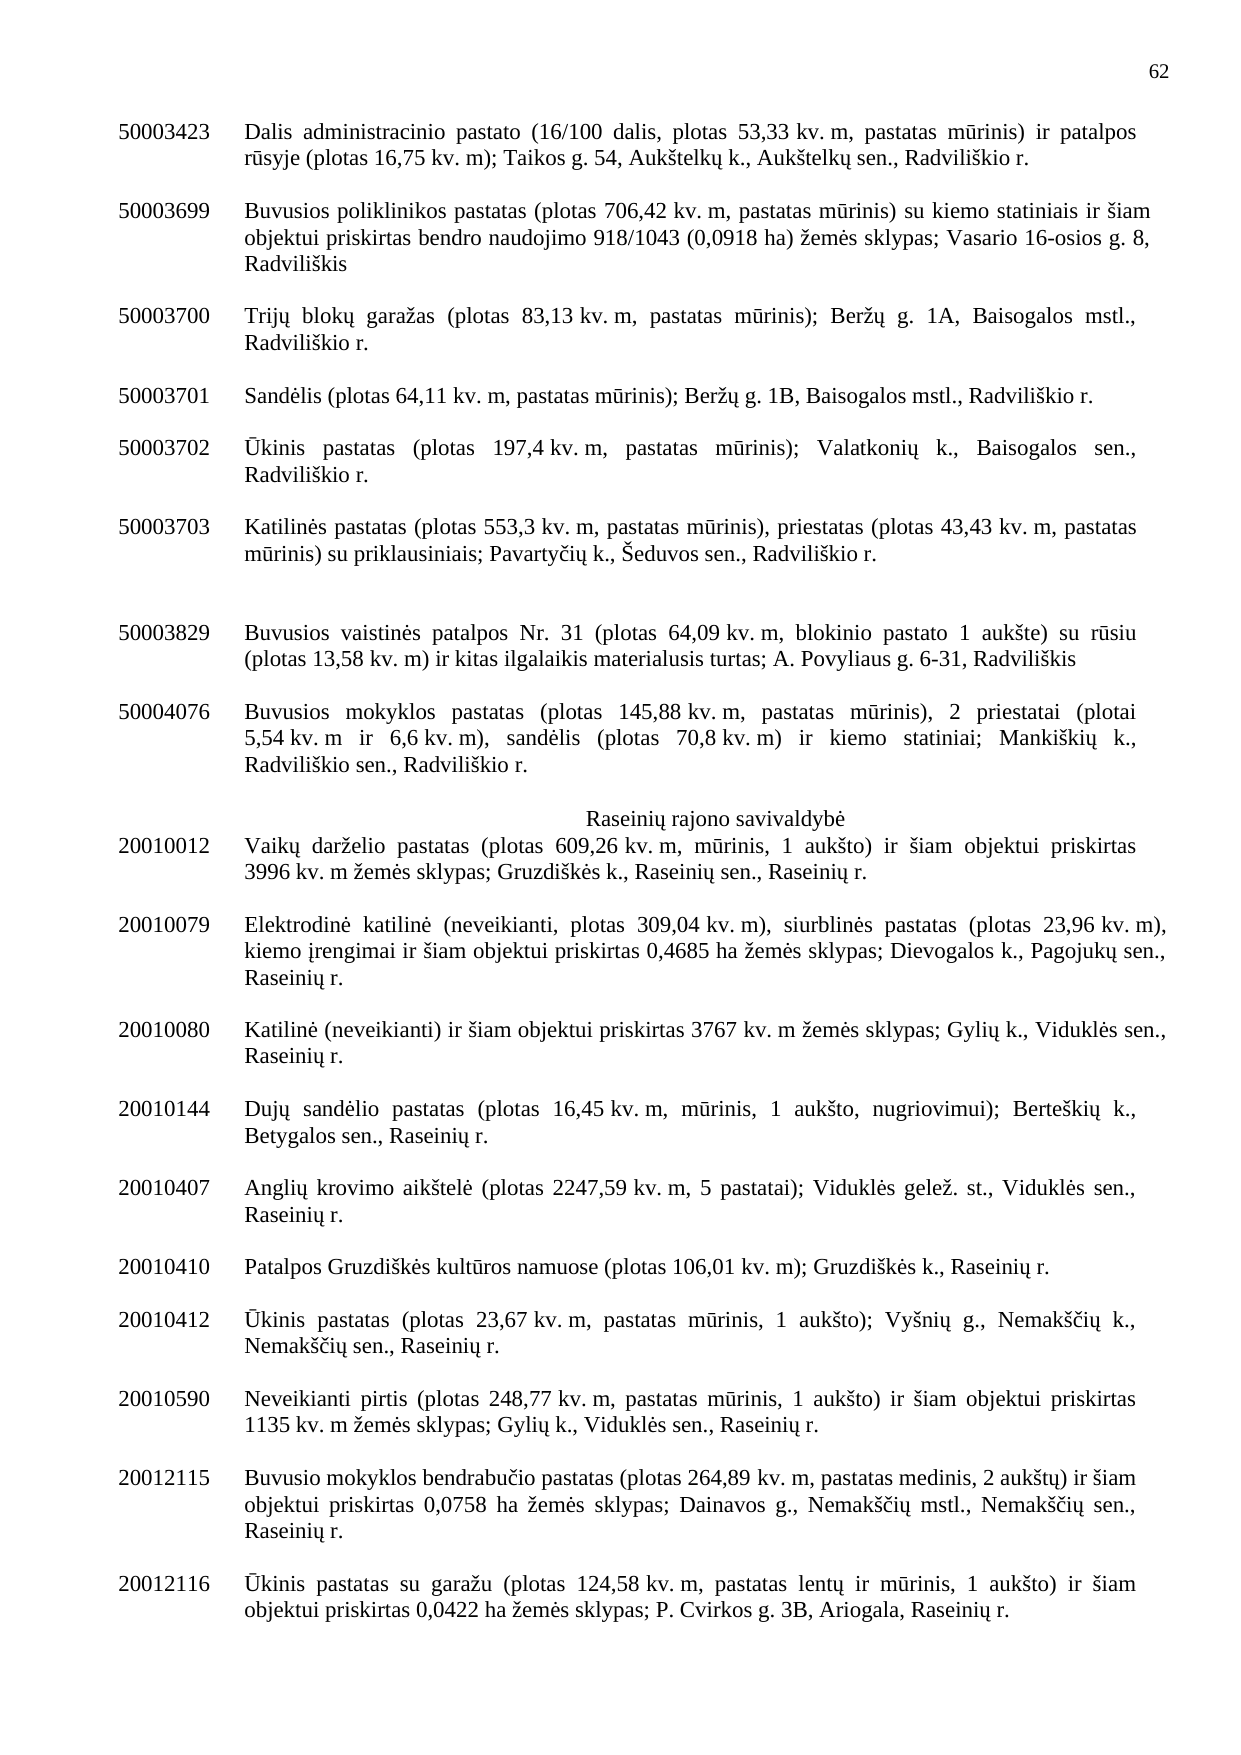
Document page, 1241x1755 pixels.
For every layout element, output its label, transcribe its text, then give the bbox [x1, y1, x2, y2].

table_cell Dalis administracinio pastato (16/100 dalis, plotas 53,33 kv. m, pastatas mūrinis) ir patalpos rūsyje (plotas 16,75 kv. m); Taikos g. 54, Aukštelkų k., Aukštelkų sen., Radviliškio r. [233, 118, 1148, 171]
table_cell [1163, 1464, 1178, 1543]
table_cell [1163, 514, 1178, 592]
table_cell [1163, 434, 1178, 487]
table_cell [101, 1227, 1198, 1253]
table_cell Ūkinis pastatas (plotas 197,4 kv. m, pastatas mūrinis); Valatkonių k., Baisogalos sen., Radviliškio r. [233, 434, 1148, 487]
table_cell 20010410 [101, 1254, 233, 1280]
table_cell [1193, 911, 1198, 990]
table_cell [1163, 1306, 1178, 1359]
table_cell [1178, 303, 1192, 355]
table_cell [1163, 303, 1178, 355]
table_cell [1193, 197, 1198, 276]
table_cell [1178, 1570, 1192, 1622]
table_cell [101, 672, 1198, 698]
table_cell [1178, 1385, 1192, 1438]
table_cell Anglių krovimo aikštelė (plotas 2247,59 kv. m, 5 pastatai); Viduklės gelež. st., Viduklės sen., Raseinių r. [233, 1174, 1148, 1227]
table_cell [1178, 118, 1192, 171]
table_cell [1178, 698, 1192, 777]
table_cell Katilinės pastatas (plotas 553,3 kv. m, pastatas mūrinis), priestatas (plotas 43,43 kv. m, pastatas mūrinis) su priklausiniais; Pavartyčių k., Šeduvos sen., Radviliškio r. [233, 514, 1148, 592]
table_cell [1193, 1570, 1198, 1622]
table_cell 20010080 [101, 1016, 233, 1069]
table_cell [1163, 1254, 1178, 1280]
table_cell 50003423 [101, 118, 233, 171]
table_cell [1178, 1464, 1192, 1543]
table_cell [101, 777, 1198, 803]
table_cell 20010590 [101, 1385, 233, 1438]
table_cell [1193, 118, 1198, 171]
table_cell [1193, 382, 1198, 408]
table_cell [1178, 911, 1192, 990]
table_cell 50003700 [101, 303, 233, 355]
table_cell [1178, 1095, 1192, 1148]
table_cell 50003703 [101, 514, 233, 592]
table_cell [1148, 698, 1163, 777]
table_cell [101, 593, 1198, 619]
table_cell Ūkinis pastatas (plotas 23,67 kv. m, pastatas mūrinis, 1 aukšto); Vyšnių g., Nemakščių k., Nemakščių sen., Raseinių r. [233, 1306, 1148, 1359]
table_cell [1193, 832, 1198, 884]
table_cell Trijų blokų garažas (plotas 83,13 kv. m, pastatas mūrinis); Beržų g. 1A, Baisogalos mstl., Radviliškio r. [233, 303, 1148, 355]
table_cell [1193, 303, 1198, 355]
table_cell 20010144 [101, 1095, 233, 1148]
table_cell Elektrodinė katilinė (neveikianti, plotas 309,04 kv. m), siurblinės pastatas (plotas 23,96 kv. m), kiemo įrengimai ir šiam objektui priskirtas 0,4685 ha žemės sklypas; Dievogalos k., Pagojukų sen., Raseinių r. [233, 911, 1178, 990]
table_cell [1148, 1306, 1163, 1359]
table_cell [1193, 698, 1198, 777]
table_cell 50004076 [101, 698, 233, 777]
table_cell [101, 1280, 1198, 1306]
table_cell [1148, 1464, 1163, 1543]
table_cell [1163, 118, 1178, 171]
table_cell 20012115 [101, 1464, 233, 1543]
table_cell [1193, 1464, 1198, 1543]
table_cell [1178, 832, 1192, 884]
table_cell [1193, 1016, 1198, 1069]
table_cell [1163, 1385, 1178, 1438]
table_cell [101, 1359, 1198, 1385]
table_cell Buvusios mokyklos pastatas (plotas 145,88 kv. m, pastatas mūrinis), 2 priestatai (plotai 5,54 kv. m ir 6,6 kv. m), sandėlis (plotas 70,8 kv. m) ir kiemo statiniai; Mankiškių k., Radviliškio sen., Radviliškio r. [233, 698, 1148, 777]
table_cell [1178, 1016, 1192, 1069]
table_cell [1148, 619, 1163, 672]
table_cell Patalpos Gruzdiškės kultūros namuose (plotas 106,01 kv. m); Gruzdiškės k., Raseinių r. [233, 1254, 1148, 1280]
table_cell Vaikų darželio pastatas (plotas 609,26 kv. m, mūrinis, 1 aukšto) ir šiam objektui priskirtas 3996 kv. m žemės sklypas; Gruzdiškės k., Raseinių sen., Raseinių r. [233, 832, 1148, 884]
table_cell Buvusio mokyklos bendrabučio pastatas (plotas 264,89 kv. m, pastatas medinis, 2 aukštų) ir šiam objektui priskirtas 0,0758 ha žemės sklypas; Dainavos g., Nemakščių mstl., Nemakščių sen., Raseinių r. [233, 1464, 1148, 1543]
table_cell 20010407 [101, 1174, 233, 1227]
table_cell [1148, 1095, 1163, 1148]
table_cell Sandėlis (plotas 64,11 kv. m, pastatas mūrinis); Beržų g. 1B, Baisogalos mstl., Radviliškio r. [233, 382, 1148, 408]
table_cell [1178, 1254, 1192, 1280]
table_cell [101, 1438, 1198, 1464]
table_cell [1163, 1095, 1178, 1148]
table_cell [1178, 434, 1192, 487]
table_cell [101, 885, 1198, 911]
table_cell [1163, 698, 1178, 777]
table_cell [101, 1069, 1198, 1095]
table_cell [101, 355, 1198, 382]
table_cell Neveikianti pirtis (plotas 248,77 kv. m, pastatas mūrinis, 1 aukšto) ir šiam objektui priskirtas 1135 kv. m žemės sklypas; Gylių k., Viduklės sen., Raseinių r. [233, 1385, 1148, 1438]
table_cell [1193, 1306, 1198, 1359]
table_cell [1178, 197, 1192, 276]
table_cell [1148, 303, 1163, 355]
table_cell [101, 171, 1198, 197]
table_cell [1148, 1174, 1163, 1227]
table_cell 50003699 [101, 197, 233, 276]
table_cell Ūkinis pastatas su garažu (plotas 124,58 kv. m, pastatas lentų ir mūrinis, 1 aukšto) ir šiam objektui priskirtas 0,0422 ha žemės sklypas; P. Cvirkos g. 3B, Ariogala, Raseinių r. [233, 1570, 1148, 1622]
table_cell [1163, 1570, 1178, 1622]
table_cell [1193, 434, 1198, 487]
table_cell [1148, 1254, 1163, 1280]
table_cell [101, 487, 1198, 513]
table_cell [101, 1543, 1198, 1570]
table_cell [1193, 514, 1198, 592]
table_cell [1178, 382, 1192, 408]
table_cell 20012116 [101, 1570, 233, 1622]
table_cell [101, 408, 1198, 434]
table_cell [1148, 1385, 1163, 1438]
table_cell [1148, 118, 1163, 171]
table_cell [1163, 197, 1178, 276]
table_cell 20010079 [101, 911, 233, 990]
table_cell 50003829 [101, 619, 233, 672]
table_cell 20010412 [101, 1306, 233, 1359]
table_cell [1178, 619, 1192, 672]
table_cell Buvusios poliklinikos pastatas (plotas 706,42 kv. m, pastatas mūrinis) su kiemo statiniais ir šiam objektui priskirtas bendro naudojimo 918/1043 (0,0918 ha) žemės sklypas; Vasario 16-osios g. 8, Radviliškis [233, 197, 1163, 276]
table_cell [101, 276, 1198, 303]
table_cell [1148, 832, 1163, 884]
table_cell [1193, 1095, 1198, 1148]
table_cell [1148, 434, 1163, 487]
table_cell Buvusios vaistinės patalpos Nr. 31 (plotas 64,09 kv. m, blokinio pastato 1 aukšte) su rūsiu (plotas 13,58 kv. m) ir kitas ilgalaikis materialusis turtas; A. Povyliaus g. 6-31, Radviliškis [233, 619, 1148, 672]
table_cell [1148, 382, 1163, 408]
table_cell [1163, 832, 1178, 884]
table_cell [101, 805, 233, 832]
table_cell [1163, 382, 1178, 408]
table_cell [101, 1148, 1198, 1174]
table_cell 20010012 [101, 832, 233, 884]
table_cell 50003701 [101, 382, 233, 408]
table_cell [101, 990, 1198, 1016]
table_cell [1148, 1570, 1163, 1622]
table_cell Raseinių rajono savivaldybė [233, 805, 1198, 832]
table_cell [1193, 619, 1198, 672]
table_cell Katilinė (neveikianti) ir šiam objektui priskirtas 3767 kv. m žemės sklypas; Gylių k., Viduklės sen., Raseinių r. [233, 1016, 1178, 1069]
table_cell [1193, 1385, 1198, 1438]
table_cell 50003702 [101, 434, 233, 487]
table_cell [1178, 1174, 1192, 1227]
table_cell [1193, 1254, 1198, 1280]
table_cell [1148, 514, 1163, 592]
table_cell [1193, 1174, 1198, 1227]
table_cell [1163, 1174, 1178, 1227]
table_cell Dujų sandėlio pastatas (plotas 16,45 kv. m, mūrinis, 1 aukšto, nugriovimui); Berteškių k., Betygalos sen., Raseinių r. [233, 1095, 1148, 1148]
table_cell [1178, 1306, 1192, 1359]
table_cell [1178, 514, 1192, 592]
table_cell [1163, 619, 1178, 672]
